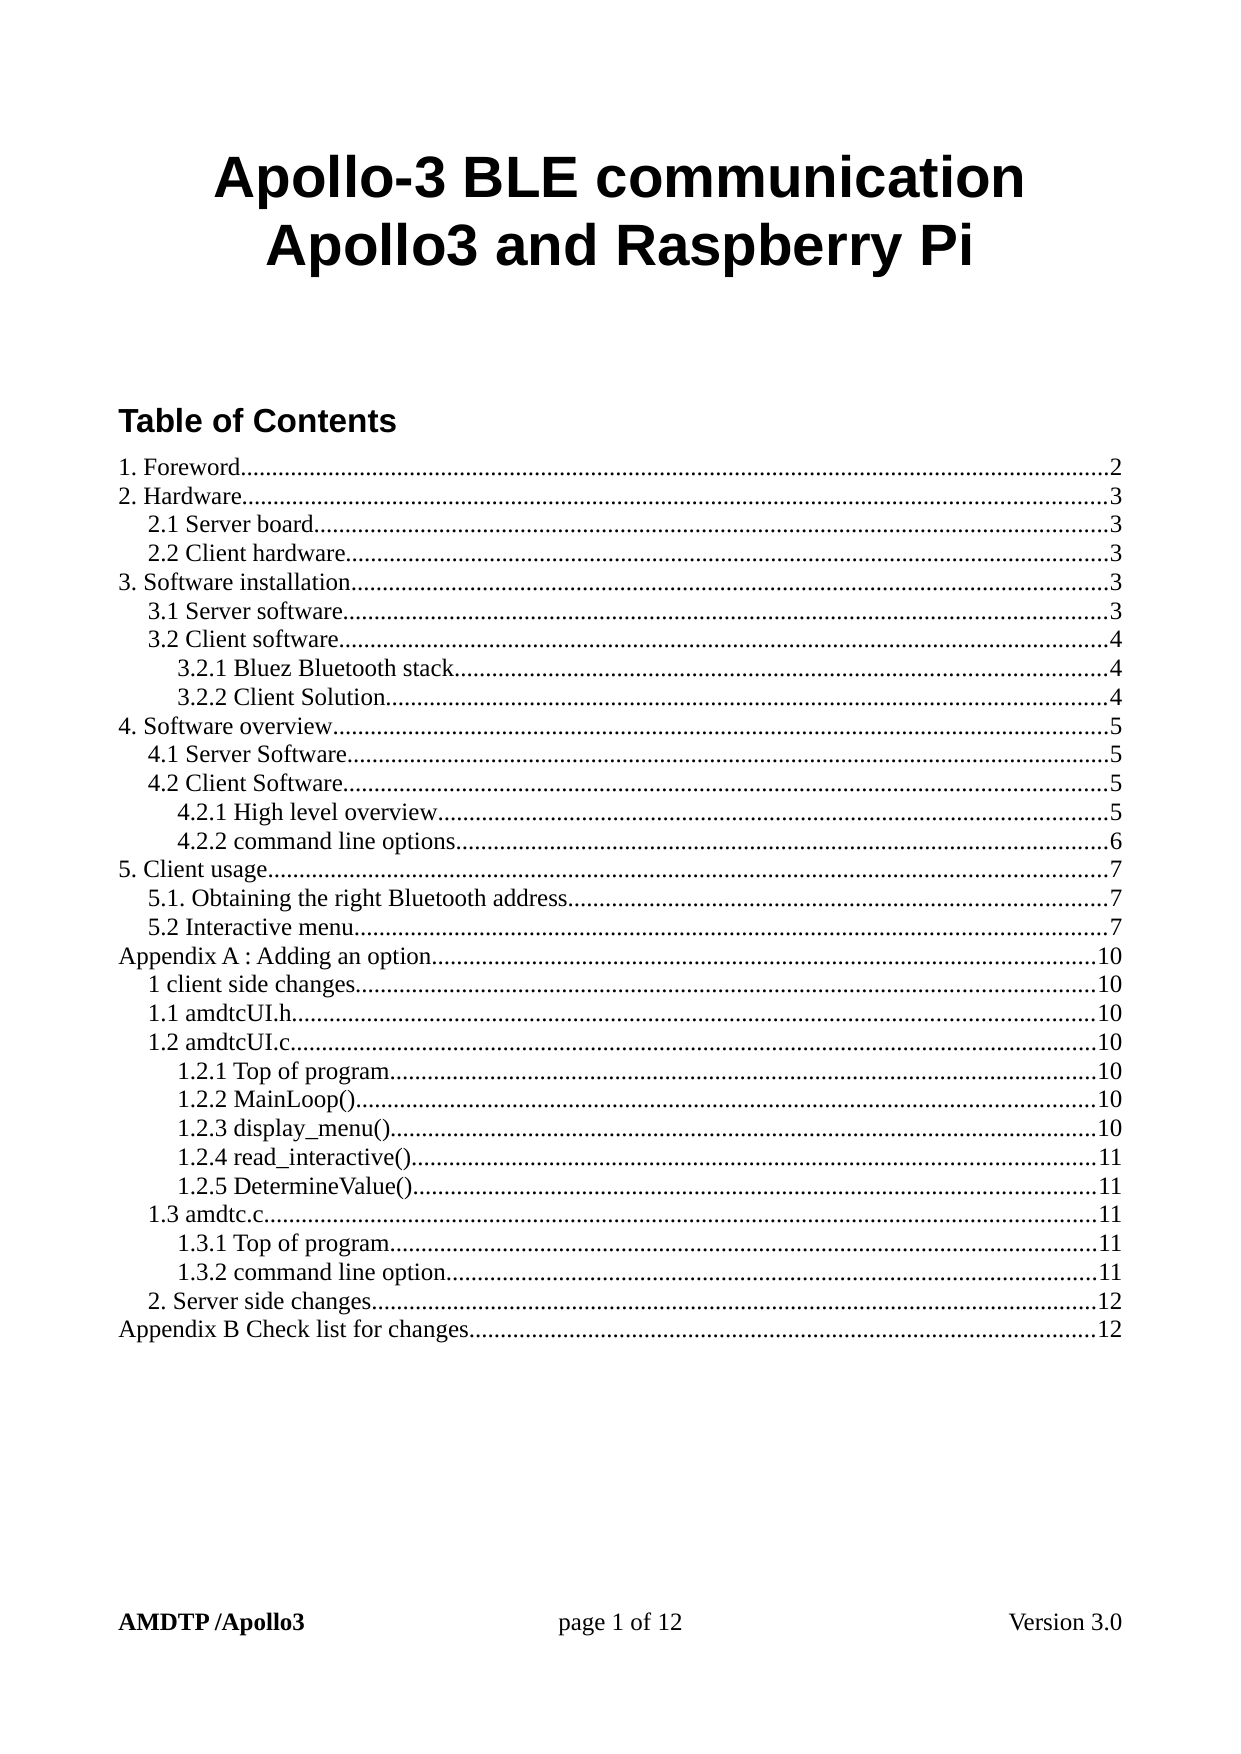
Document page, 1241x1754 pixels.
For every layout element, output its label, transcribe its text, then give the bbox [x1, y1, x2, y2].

text 1. Foreword 2 [118, 452, 1122, 481]
text 1 client side changes 10 [148, 969, 1122, 998]
text 4.1 Server Software 5 [148, 739, 1122, 768]
text 4.2.1 High level overview 5 [177, 797, 1122, 826]
text 3. Software installation 3 [118, 567, 1122, 596]
text 2. Server side changes 12 [148, 1286, 1122, 1314]
text 2. Hardware 3 [118, 481, 1122, 509]
text 1.2.1 Top of program 10 [177, 1056, 1122, 1084]
text 1.3.2 command line option 11 [177, 1257, 1122, 1286]
text 4. Software overview 5 [118, 711, 1122, 739]
text 5.2 Interactive menu 7 [148, 912, 1122, 941]
text 1.3.1 Top of program 11 [177, 1228, 1122, 1257]
text 1.2.5 DetermineValue() 11 [177, 1171, 1122, 1199]
text 2.1 Server board 3 [148, 509, 1122, 538]
text 3.2.1 Bluez Bluetooth stack 4 [177, 653, 1122, 682]
text Appendix B Check list for changes 12 [118, 1314, 1122, 1343]
text 3.2 Client software 4 [148, 624, 1122, 653]
subtitle Table of Contents [118, 401, 1122, 439]
text 4.2.2 command line options 6 [177, 826, 1122, 854]
text 5.1. Obtaining the right Bluetooth address 7 [148, 883, 1122, 912]
text 1.2 amdtcUI.c 10 [148, 1027, 1122, 1056]
text 1.3 amdtc.c 11 [148, 1199, 1122, 1228]
text 2.2 Client hardware 3 [148, 538, 1122, 567]
text 4.2 Client Software 5 [148, 768, 1122, 797]
text 1.2.4 read_interactive() 11 [177, 1142, 1122, 1171]
text 3.2.2 Client Solution 4 [177, 682, 1122, 711]
text 5. Client usage 7 [118, 854, 1122, 883]
text 3.1 Server software 3 [148, 596, 1122, 624]
text 1.2.2 MainLoop() 10 [177, 1084, 1122, 1113]
text 1.1 amdtcUI.h 10 [148, 998, 1122, 1027]
text Appendix A : Adding an option 10 [118, 941, 1122, 969]
text 1.2.3 display_menu() 10 [177, 1113, 1122, 1142]
title Apollo-3 BLE communication Apollo3 and Raspberry Pi [118, 143, 1122, 277]
